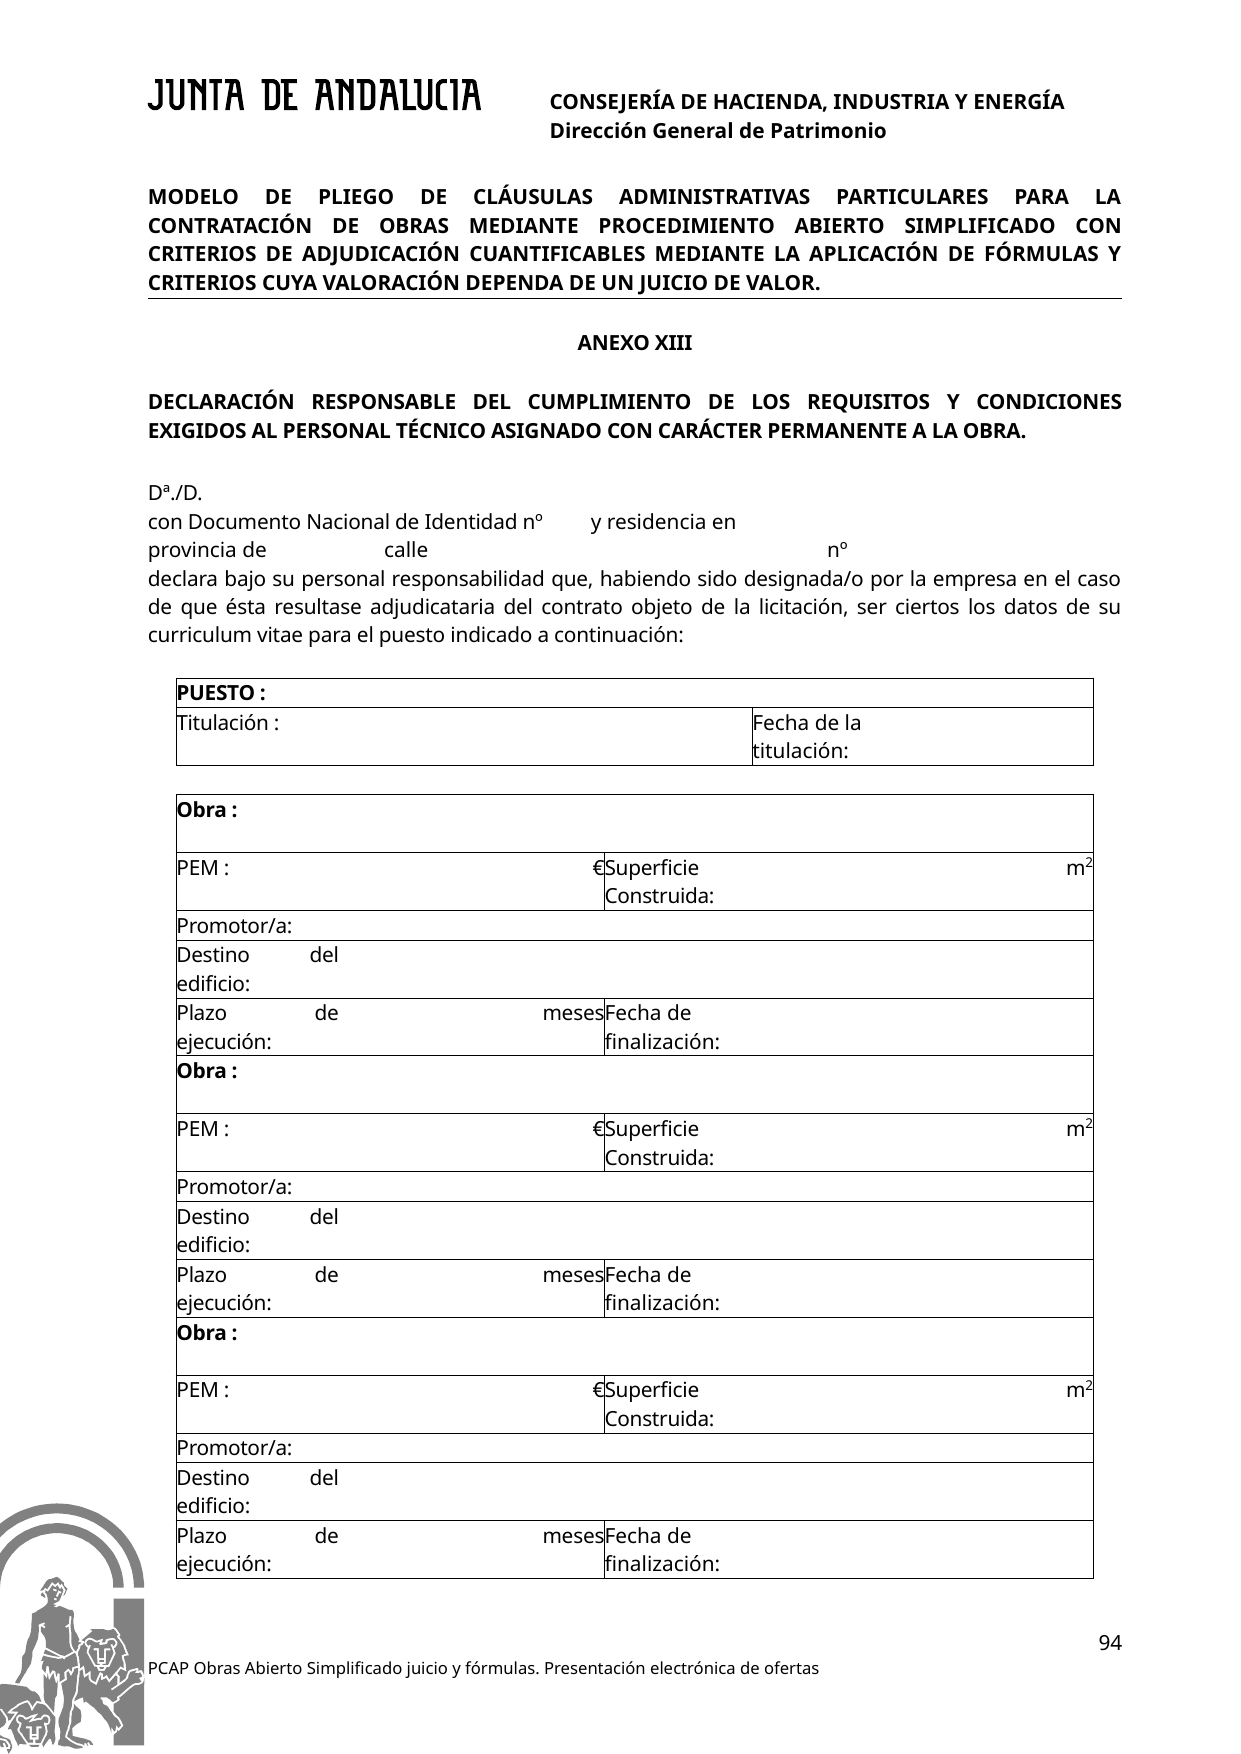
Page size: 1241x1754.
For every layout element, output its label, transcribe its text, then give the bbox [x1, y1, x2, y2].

table_cell m2 [796, 1376, 1093, 1432]
table_cell meses [339, 1521, 604, 1578]
table_cell Superficie Construida: [605, 1114, 796, 1171]
table_cell [295, 1318, 1093, 1374]
table_cell Fecha de finalización: [605, 1521, 796, 1578]
table_cell [295, 1056, 1093, 1113]
table_cell Promotor/a: [177, 1172, 295, 1201]
table_cell [944, 708, 1093, 765]
table_cell Obra : [177, 795, 295, 852]
table_cell Destino del edificio: [177, 1202, 338, 1259]
table_cell Destino del edificio: [177, 941, 338, 997]
table_cell Plazo de ejecución: [177, 999, 338, 1055]
table_cell € [295, 853, 604, 910]
table_cell Obra : [177, 1056, 295, 1113]
table_cell Obra : [177, 1318, 295, 1374]
table_cell PEM : [177, 853, 295, 910]
text declara bajo su personal responsabilidad que, habiendo sido designada/o por la empresa en el caso de que ésta resultase adjudicataria del contrato objeto de la licitación, ser ciertos los datos de su curriculum vitae para el puesto indicado a continuación: [148, 564, 1122, 649]
table_cell [339, 1463, 1093, 1520]
table_header [280, 679, 1093, 707]
table_cell [295, 795, 1093, 852]
table_cell Superficie Construida: [605, 853, 796, 910]
table_cell [295, 1434, 1093, 1462]
table_cell Titulación : [177, 708, 280, 765]
table_cell meses [339, 1260, 604, 1317]
text Dª./D. [148, 478, 1122, 507]
table_header PUESTO : [177, 679, 280, 707]
table_cell [796, 999, 1093, 1055]
table_cell € [295, 1376, 604, 1432]
table_cell m2 [796, 1114, 1093, 1171]
table_cell [339, 1202, 1093, 1259]
table_cell Promotor/a: [177, 911, 295, 939]
table_cell Fecha de finalización: [605, 1260, 796, 1317]
text provincia de calle nº [148, 535, 1122, 564]
text MODELO DE PLIEGO DE CLÁUSULAS ADMINISTRATIVAS PARTICULARES PARA LA CONTRATACIÓN DE OBRAS MEDIANTE PROCEDIMIENTO ABIERTO SIMPLIFICADO CON CRITERIOS DE ADJUDICACIÓN CUANTIFICABLES MEDIANTE LA APLICACIÓN DE FÓRMULAS Y CRITERIOS CUYA VALORACIÓN DEPENDA DE UN JUICIO DE VALOR. [148, 182, 1122, 298]
table_cell PEM : [177, 1114, 295, 1171]
table_cell [295, 1172, 1093, 1201]
table_cell Fecha de finalización: [605, 999, 796, 1055]
table_cell [796, 1260, 1093, 1317]
table_cell [295, 911, 1093, 939]
table_cell € [295, 1114, 604, 1171]
text DECLARACIÓN RESPONSABLE DEL CUMPLIMIENTO DE LOS REQUISITOS Y CONDICIONES EXIGIDOS AL PERSONAL TÉCNICO ASIGNADO CON CARÁCTER PERMANENTE A LA OBRA. [148, 387, 1122, 444]
table_cell Destino del edificio: [177, 1463, 338, 1520]
table_cell [339, 941, 1093, 997]
table_cell Fecha de la titulación: [753, 708, 944, 765]
text ANEXO XIII [148, 328, 1122, 356]
table_cell Plazo de ejecución: [177, 1521, 338, 1578]
table_cell PEM : [177, 1376, 295, 1432]
table_cell Plazo de ejecución: [177, 1260, 338, 1317]
table_cell [280, 708, 752, 765]
text con Documento Nacional de Identidad nº y residencia en [148, 507, 1122, 535]
table_cell Superficie Construida: [605, 1376, 796, 1432]
table_cell Promotor/a: [177, 1434, 295, 1462]
table_cell m2 [796, 853, 1093, 910]
table_cell [176, 766, 1093, 794]
table_cell [796, 1521, 1093, 1578]
table_cell meses [339, 999, 604, 1055]
